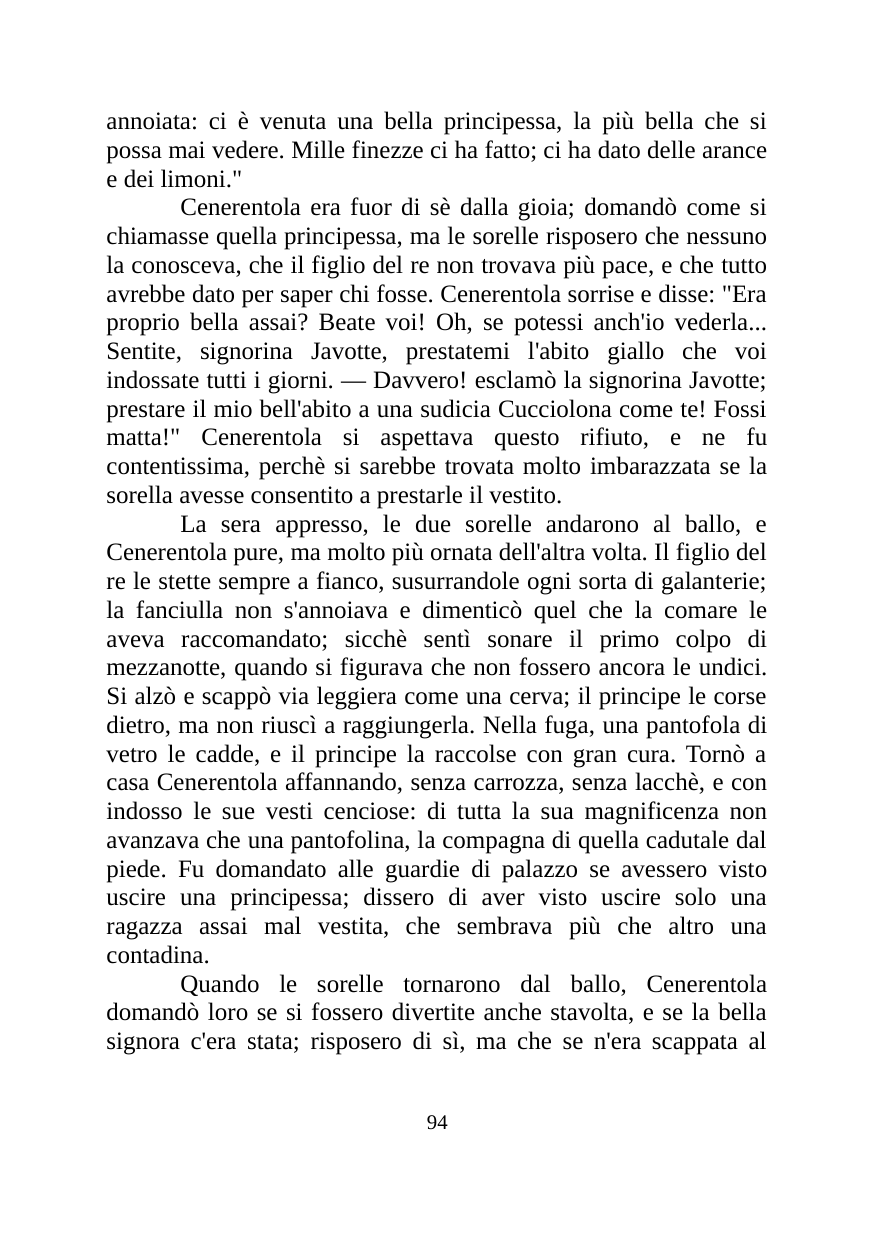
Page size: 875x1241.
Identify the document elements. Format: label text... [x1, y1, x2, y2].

text Quando le sorelle tornarono dal ballo, Cenerentola domandò loro se si fossero divertite anche stavolta, e se la bella signora c'era stata; risposero di sì, ma che se n'era scappata al [106, 969, 768, 1055]
text annoiata: ci è venuta una bella principessa, la più bella che si possa mai vedere. Mille finezze ci ha fatto; ci ha dato delle arance e dei limoni." [106, 106, 768, 192]
text La sera appresso, le due sorelle andarono al ballo, e Cenerentola pure, ma molto più ornata dell'altra volta. Il figlio del re le stette sempre a fianco, susurrandole ogni sorta di galanterie; la fanciulla non s'annoiava e dimenticò quel che la comare le aveva raccomandato; sicchè sentì sonare il primo colpo di mezzanotte, quando si figurava che non fossero ancora le undici. Si alzò e scappò via leggiera come una cerva; il principe le corse dietro, ma non riuscì a raggiungerla. Nella fuga, una pantofola di vetro le cadde, e il principe la raccolse con gran cura. Tornò a casa Cenerentola affannando, senza carrozza, senza lacchè, e con indosso le sue vesti cenciose: di tutta la sua magnificenza non avanzava che una pantofolina, la compagna di quella cadutale dal piede. Fu domandato alle guardie di palazzo se avessero visto uscire una principessa; dissero di aver visto uscire solo una ragazza assai mal vestita, che sembrava più che altro una contadina. [106, 509, 768, 969]
text Cenerentola era fuor di sè dalla gioia; domandò come si chiamasse quella principessa, ma le sorelle risposero che nessuno la conosceva, che il figlio del re non trovava più pace, e che tutto avrebbe dato per saper chi fosse. Cenerentola sorrise e disse: "Era proprio bella assai? Beate voi! Oh, se potessi anch'io vederla... Sentite, signorina Javotte, prestatemi l'abito giallo che voi indossate tutti i giorni. — Davvero! esclamò la signorina Javotte; prestare il mio bell'abito a una sudicia Cucciolona come te! Fossi matta!" Cenerentola si aspettava questo rifiuto, e ne fu contentissima, perchè si sarebbe trovata molto imbarazzata se la sorella avesse consentito a prestarle il vestito. [106, 192, 768, 509]
